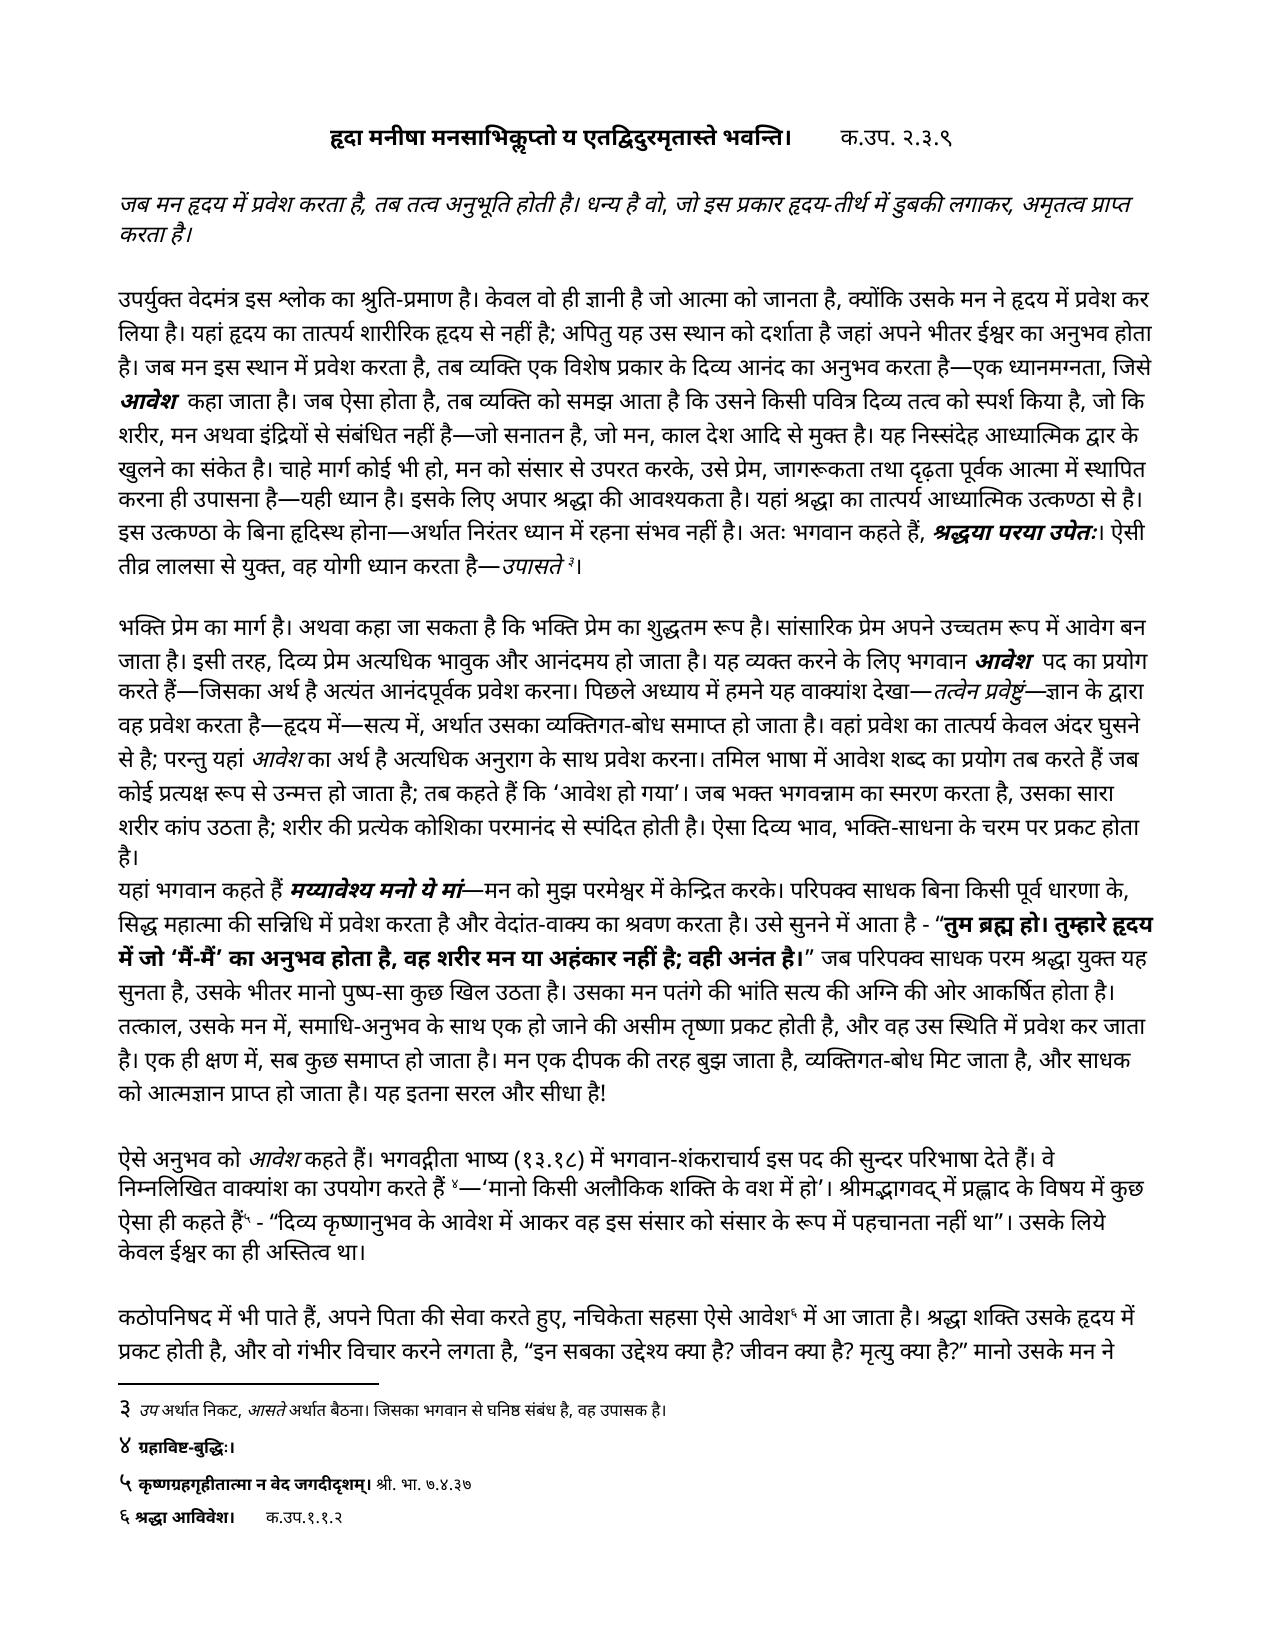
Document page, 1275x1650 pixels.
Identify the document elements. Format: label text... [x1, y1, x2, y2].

text भक्ति प्रेम का मार्ग है। अथवा कहा जा सकता है कि भक्ति प्रेम का शुद्धतम रूप है। सांसारिक प्रेम अपने उच्चतम रूप में आवेग बन जाता है। इसी तरह, दिव्य प्रेम अत्यधिक भावुक और आनंदमय हो जाता है। यह व्यक्त करने के लिए भगवान आवेश पद का प्रयोग करते हैं—जिसका अर्थ है अत्यंत आनंदपूर्वक प्रवेश करना। पिछले अध्याय में हमने यह वाक्यांश देखा—तत्वेन प्रवेष्टुं—ज्ञान के द्वारा वह प्रवेश करता है—हृदय में—सत्य में, अर्थात उसका व्यक्तिगत-बोध समाप्त हो जाता है। वहां प्रवेश का तात्पर्य केवल अंदर घुसने से है; परन्तु यहां आवेश का अर्थ है अत्यधिक अनुराग के साथ प्रवेश करना। तमिल भाषा में आवेश शब्द का प्रयोग तब करते हैं जब कोई प्रत्यक्ष रूप से उन्मत्त हो जाता है; तब कहते हैं कि ‘आवेश हो गया’। जब भक्त भगवन्नाम का स्मरण करता है, उसका सारा शरीर कांप उठता है; शरीर की प्रत्येक कोशिका परमानंद से स्पंदित होती है। ऐसा दिव्य भाव, भक्ति-साधना के चरम पर प्रकट होता है। [118, 615, 1157, 874]
text ऐसे अनुभव को आवेश कहते हैं। भगवद्गीता भाष्य (१३.१८) में भगवान-शंकराचार्य इस पद की सुन्दर परिभाषा देते हैं। वे निम्नलिखित वाक्यांश का उपयोग करते हैं —‘मानो किसी अलौकिक शक्ति के वश में हो’। श्रीमद्भागवद् में प्रह्लाद के विषय में कुछ ऐसा ही कहते हैं - “दिव्य कृष्णानुभव के आवेश में आकर वह इस संसार को संसार के रूप में पहचानता नहीं था”। उसके लिये केवल ईश्वर का ही अस्तित्व था। [118, 1142, 1157, 1270]
text हृदा मनीषा मनसाभिकॢप्तो य एतद्विदुरमृतास्ते भवन्ति। क.उप. २.३.९ [118, 118, 1157, 154]
text कृष्णग्रहगृहीतात्मा न वेद जगदीदृशम्। श्री. भा. ७.४.३७ [118, 1464, 1157, 1501]
text उपर्युक्त वेदमंत्र इस श्लोक का श्रुति-प्रमाण है। केवल वो ही ज्ञानी है जो आत्मा को जानता है, क्योंकि उसके मन ने हृदय में प्रवेश कर लिया है। यहां हृदय का तात्पर्य शारीरिक हृदय से नहीं है; अपितु यह उस स्थान को दर्शाता है जहां अपने भीतर ईश्वर का अनुभव होता है। जब मन इस स्थान में प्रवेश करता है, तब व्यक्ति एक विशेष प्रकार के दिव्य आनंद का अनुभव करता है—एक ध्यानमग्नता, जिसे आवेश कहा जाता है। जब ऐसा होता है, तब व्यक्ति को समझ आता है कि उसने किसी पवित्र दिव्य तत्व को स्पर्श किया है, जो कि शरीर, मन अथवा इंद्रियों से संबंधित नहीं है—जो सनातन है, जो मन, काल देश आदि से मुक्त है। यह निस्संदेह आध्यात्मिक द्वार के खुलने का संकेत है। चाहे मार्ग कोई भी हो, मन को संसार से उपरत करके, उसे प्रेम, जागरूकता तथा दृढ़ता पूर्वक आत्मा में स्थापित करना ही उपासना है—यही ध्यान है। इसके लिए अपार श्रद्धा की आवश्यकता है। यहां श्रद्धा का तात्पर्य आध्यात्मिक उत्कण्ठा से है। इस उत्कण्ठा के बिना हृदिस्थ होना—अर्थात निरंतर ध्यान में रहना संभव नहीं है। अतः भगवान कहते हैं, श्रद्धया परया उपेतः। ऐसी तीव्र लालसा से युक्त, वह योगी ध्यान करता है—उपासते । [118, 283, 1157, 584]
text श्रद्धा आविवेश। क.उप.१.१.२ [118, 1501, 1157, 1532]
text ग्रहाविष्ट-बुद्धिः। [118, 1427, 1157, 1464]
text कठोपनिषद में भी पाते हैं, अपने पिता की सेवा करते हुए, नचिकेता सहसा ऐसे आवेश में आ जाता है। श्रद्धा शक्ति उसके हृदय में प्रकट होती है, और वो गंभीर विचार करने लगता है, “इन सबका उद्देश्य क्या है? जीवन क्या है? मृत्यु क्या है?” मानो उसके मन ने [118, 1301, 1157, 1369]
text जब मन हृदय में प्रवेश करता है, तब तत्व अनुभूति होती है। धन्य है वो, जो इस प्रकार हृदय-तीर्थ में डुबकी लगाकर, अमृतत्व प्राप्त करता है। [118, 188, 1157, 252]
text उप अर्थात निकट, आसते अर्थात बैठना। जिसका भगवान से घनिष्ठ संबंध है, वह उपासक है। [118, 1390, 1157, 1427]
text यहां भगवान कहते हैं मय्यावेश्य मनो ये मां—मन को मुझ परमेश्वर में केन्द्रित करके। परिपक्व साधक बिना किसी पूर्व धारणा के, सिद्ध महात्मा की सन्निधि में प्रवेश करता है और वेदांत-वाक्य का श्रवण करता है। उसे सुनने में आता है - “तुम ब्रह्म हो। तुम्हारे हृदय में जो ‘मैं-मैं’ का अनुभव होता है, वह शरीर मन या अहंकार नहीं है; वही अनंत है।” जब परिपक्व साधक परम श्रद्धा युक्त यह सुनता है, उसके भीतर मानो पुष्प-सा कुछ खिल उठता है। उसका मन पतंगे की भांति सत्य की अग्नि की ओर आकर्षित होता है। तत्काल, उसके मन में, समाधि-अनुभव के साथ एक हो जाने की असीम तृष्णा प्रकट होती है, और वह उस स्थिति में प्रवेश कर जाता है। एक ही क्षण में, सब कुछ समाप्त हो जाता है। मन एक दीपक की तरह बुझ जाता है, व्यक्तिगत-बोध मिट जाता है, और साधक को आत्मज्ञान प्राप्त हो जाता है। यह इतना सरल और सीधा है! [118, 874, 1157, 1111]
